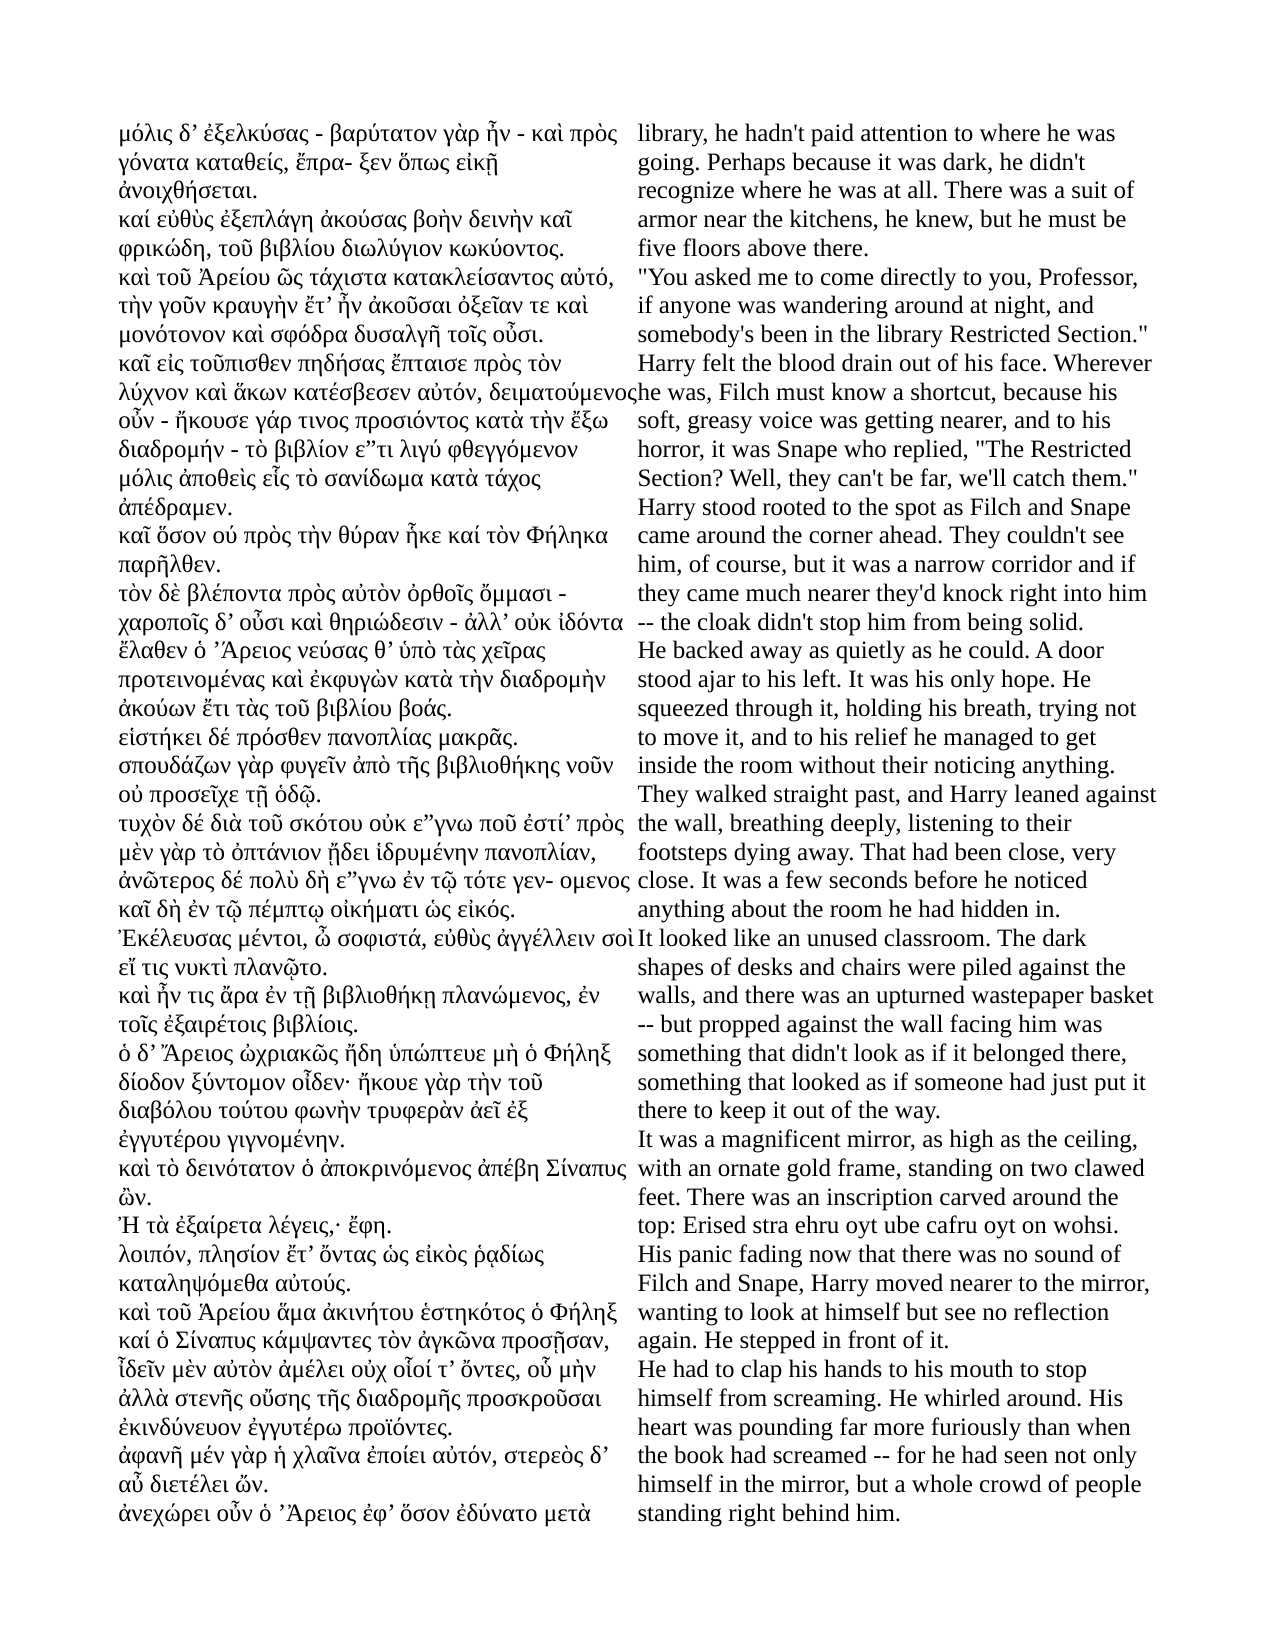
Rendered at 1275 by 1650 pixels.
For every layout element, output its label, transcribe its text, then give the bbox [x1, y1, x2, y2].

table_cell μόλις δ’ ἐξελκύσας - βαρύτατον γὰρ ἦν - καὶ πρὸς γόνατα καταθείς, ἔπρα- ξεν ὅπως εἰκῇ ἀνοιχθήσεται. καί εὐθὺς ἐξεπλάγη ἀκούσας βοὴν δεινὴν καῖ φρικώδη, τοῦ βιβλίου διωλύγιον κωκύοντος. καὶ τοῦ Ἀρείου ῶς τάχιστα κατακλείσαντος αὐτό, τὴν γοῦν κραυγὴν ἔτ’ ἦν ἀκοῦσαι ὀξεῖαν τε καὶ μονότονον καὶ σφόδρα δυσαλγῆ τοῖς οὖσι. καῖ εἰς τοῦπισθεν πηδήσας ἔπταισε πρὸς τὸν λύχνον καὶ ἅκων κατέσβεσεν αὐτόν, δειματούμενος οὖν - ἤκουσε γάρ τινος προσιόντος κατὰ τὴν ἔξω διαδρομήν - τὸ βιβλίον ε”τι λιγύ φθεγγόμενον μόλις ἀποθεὶς εἷς τὸ σανίδωμα κατὰ τάχος ἀπέδραμεν. καῖ ὅσον ού πρὸς τὴν θύραν ἧκε καί τὸν Φήληκα παρῆλθεν. τὸν δὲ βλέποντα πρὸς αὐτὸν ὀρθοῖς ὄμμασι - χαροποῖς δ’ οὖσι καὶ θηριώδεσιν - ἀλλ’ οὐκ ἰδόντα ἔλαθεν ὁ ’Άρειος νεύσας θ’ ὑπὸ τὰς χεῖρας προτεινομένας καὶ ἐκφυγὼν κατὰ τὴν διαδρομὴν ἀκούων ἔτι τὰς τοῦ βιβλίου βοάς. εἱστήκει δέ πρόσθεν πανοπλίας μακρᾶς. σπουδάζων γὰρ φυγεῖν ἀπὸ τῆς βιβλιοθήκης νοῦν οὐ προσεῖχε τῇ ὁδῷ. τυχὸν δέ διὰ τοῦ σκότου οὐκ ε”γνω ποῦ ἐστί’ πρὸς μὲν γὰρ τὸ ὀπτάνιον ᾔδει ἱδρυμένην πανοπλίαν, ἀνῶτερος δέ πολὺ δὴ ε”γνω ἐν τῷ τότε γεν- ομενος καῖ δὴ ἐν τῷ πέμπτῳ οἰκήματι ὡς εἰκός. Ἐκέλευσας μέντοι, ὦ σοφιστά, εὐθὺς ἀγγέλλειν σοὶ εἴ τις νυκτὶ πλανῷτο. καὶ ἦν τις ἄρα ἐν τῇ βιβλιοθήκῃ πλανώμενος, ἐν τοῖς ἐξαιρέτοις βιβλίοις. ὁ δ’ Ἄρειος ὠχριακῶς ἤδη ὑπώπτευε μὴ ὁ Φήληξ δίοδον ξύντομον οἶδεν· ἤκουε γὰρ τὴν τοῦ διαβόλου τούτου φωνὴν τρυφερὰν ἀεῖ ἐξ ἐγγυτέρου γιγνομένην. καὶ τὸ δεινότατον ὁ ἀποκρινόμενος ἀπέβη Σίναπυς ὢν. Ἠ τὰ ἐξαίρετα λέγεις,· ἔφη. λοιπόν, πλησίον ἔτ’ ὄντας ὡς εἰκὸς ῥᾳδίως καταληψόμεθα αὐτούς. καὶ τοῦ Ἁρείου ἅμα ἀκινήτου ἑστηκότος ὁ Φήληξ καί ὁ Σίναπυς κάμψαντες τὸν ἀγκῶνα προσῇσαν, ἶδεῖν μὲν αὐτὸν ἀμέλει οὐχ οἷοί τ’ ὄντες, οὗ μὴν ἀλλὰ στενῆς οὔσης τῆς διαδρομῆς προσκροῦσαι ἐκινδύνευον ἐγγυτέρω προϊόντες. ἀφανῆ μέν γὰρ ἡ χλαῖνα ἐποίει αὐτόν, στερεὸς δ’ αὖ διετέλει ὤν. ἀνεχώρει οὖν ὁ ’Ἀρειος ἐφ’ ὅσον ἐδύνατο μετὰ [118, 118, 637, 1527]
table_cell library, he hadn't paid attention to where he was going. Perhaps because it was dark, he didn't recognize where he was at all. There was a suit of armor near the kitchens, he knew, but he must be five floors above there. "You asked me to come directly to you, Professor, if anyone was wandering around at night, and somebody's been in the library Restricted Section." Harry felt the blood drain out of his face. Wherever he was, Filch must know a shortcut, because his soft, greasy voice was getting nearer, and to his horror, it was Snape who replied, "The Restricted Section? Well, they can't be far, we'll catch them." Harry stood rooted to the spot as Filch and Snape came around the corner ahead. They couldn't see him, of course, but it was a narrow corridor and if they came much nearer they'd knock right into him -- the cloak didn't stop him from being solid. He backed away as quietly as he could. A door stood ajar to his left. It was his only hope. He squeezed through it, holding his breath, trying not to move it, and to his relief he managed to get inside the room without their noticing anything. They walked straight past, and Harry leaned against the wall, breathing deeply, listening to their footsteps dying away. That had been close, very close. It was a few seconds before he noticed anything about the room he had hidden in. It looked like an unused classroom. The dark shapes of desks and chairs were piled against the walls, and there was an upturned wastepaper basket -- but propped against the wall facing him was something that didn't look as if it belonged there, something that looked as if someone had just put it there to keep it out of the way. It was a magnificent mirror, as high as the ceiling, with an ornate gold frame, standing on two clawed feet. There was an inscription carved around the top: Erised stra ehru oyt ube cafru oyt on wohsi. His panic fading now that there was no sound of Filch and Snape, Harry moved nearer to the mirror, wanting to look at himself but see no reflection again. He stepped in front of it. He had to clap his hands to his mouth to stop himself from screaming. He whirled around. His heart was pounding far more furiously than when the book had screamed -- for he had seen not only himself in the mirror, but a whole crowd of people standing right behind him. [637, 118, 1157, 1527]
